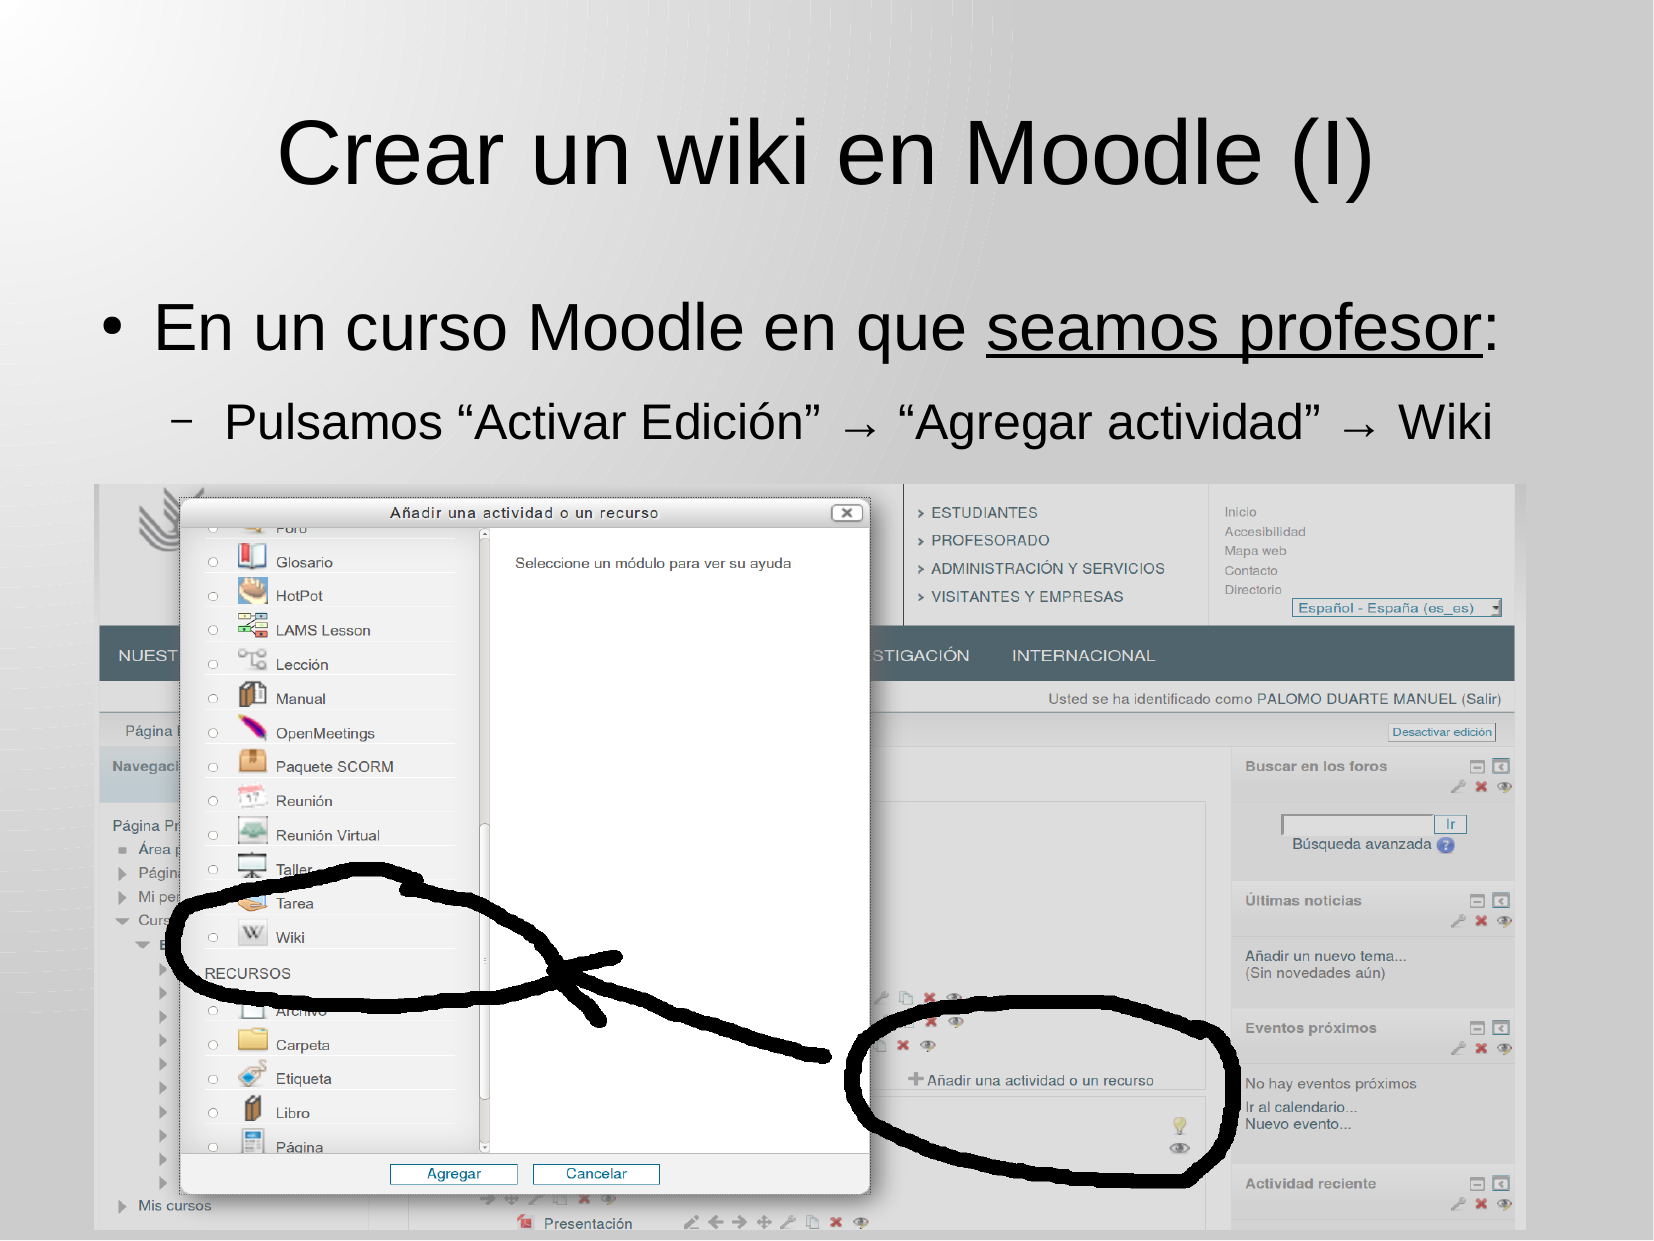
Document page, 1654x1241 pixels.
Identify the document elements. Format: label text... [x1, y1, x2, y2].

title Crear un wiki en Moodle (I) [82, 49, 1571, 257]
list En un curso Moodle en que seamos profesor: Pulsamos “Activar Edición” → “Agregar actividad” → Wiki [82, 290, 1538, 1109]
picture [94, 484, 1526, 1230]
